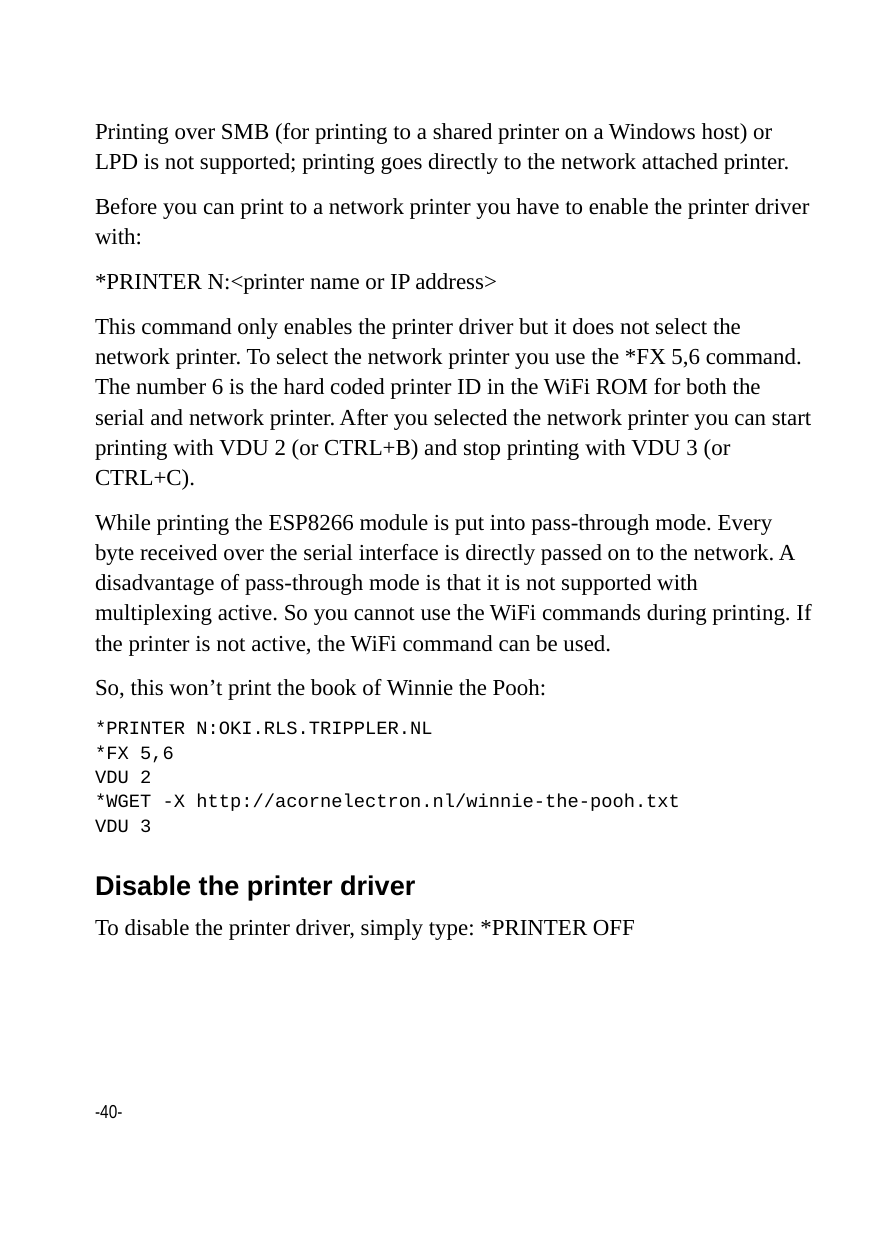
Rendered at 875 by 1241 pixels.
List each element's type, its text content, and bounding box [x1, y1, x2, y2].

text *PRINTER N:<printer name or IP address> [95, 268, 815, 294]
text *PRINTER N:OKI.RLS.TRIPPLER.NL *FX 5,6 VDU 2 *WGET -X http://acornelectron.nl/winnie-the-pooh.txt VDU 3 [95, 719, 815, 838]
text Printing over SMB (for printing to a shared printer on a Windows host) or LPD is not supported; printing goes directly to the network attached printer. [95, 118, 815, 175]
text To disable the printer driver, simply type: *PRINTER OFF [95, 914, 815, 940]
text While printing the ESP8266 module is put into pass-through mode. Every byte received over the serial interface is directly passed on to the network. A disadvantage of pass-through mode is that it is not supported with multiplexing active. So you cannot use the WiFi commands during printing. If the printer is not active, the WiFi command can be used. [95, 509, 815, 656]
text Before you can print to a network printer you have to enable the printer driver with: [95, 193, 815, 250]
subtitle Disable the printer driver [95, 870, 815, 901]
text So, this won’t print the book of Winnie the Pooh: [95, 674, 815, 701]
text This command only enables the printer driver but it does not select the network printer. To select the network printer you use the *FX 5,6 command. The number 6 is the hard coded printer ID in the WiFi ROM for both the serial and network printer. After you selected the network printer you can start printing with VDU 2 (or CTRL+B) and stop printing with VDU 3 (or CTRL+C). [95, 313, 815, 490]
